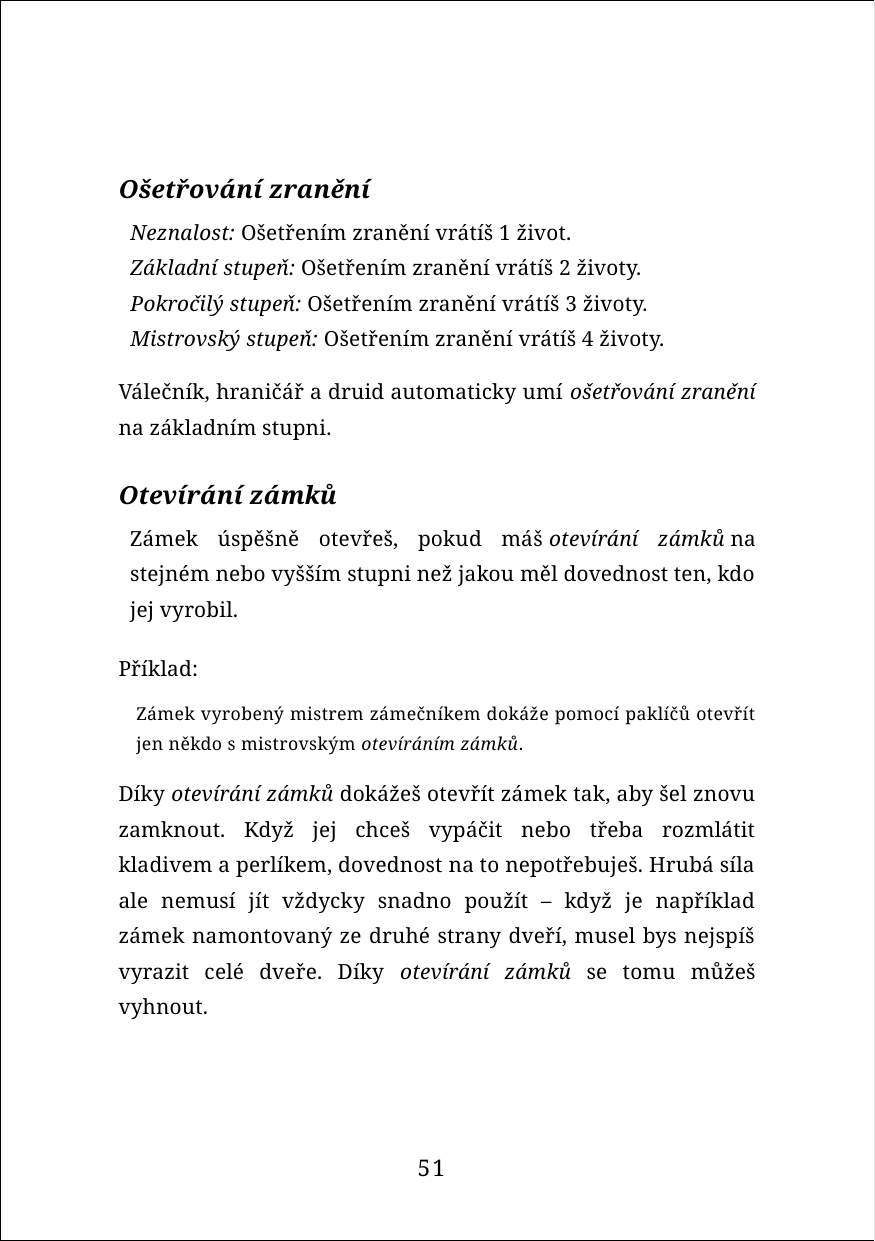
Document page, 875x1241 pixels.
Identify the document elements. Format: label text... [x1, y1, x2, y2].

text Neznalost: Ošetřením zranění vrátíš 1 život. [130, 218, 756, 246]
text Válečník, hraničář a druid automaticky umí ošetřování zranění na základním stupni. [118, 377, 756, 441]
text Pokročilý stupeň: Ošetřením zranění vrátíš 3 životy. [130, 289, 756, 317]
text Díky otevírání zámků dokážeš otevřít zámek tak, aby šel znovu zamknout. Když jej chceš vypáčit nebo třeba rozmlátit kladivem a perlíkem, dovednost na to nepotřebuješ. Hrubá síla ale nemusí jít vždycky snadno použít – když je například zámek namontovaný ze druhé strany dveří, musel bys nejspíš vyrazit celé dveře. Díky otevírání zámků se tomu můžeš vyhnout. [118, 779, 756, 1021]
text Příklad: [118, 654, 756, 682]
text Zámek vyrobený mistrem zámečníkem dokáže pomocí paklíčů otevřít jen někdo s mistrovským otevíráním zámků. [136, 701, 756, 756]
subtitle Otevírání zámků [118, 478, 756, 512]
text Základní stupeň: Ošetřením zranění vrátíš 2 životy. [130, 253, 756, 282]
text Zámek úspěšně otevřeš, pokud máš otevírání zámků na stejném nebo vyšším stupni než jakou měl dovednost ten, kdo jej vyrobil. [130, 524, 756, 623]
text Mistrovský stupeň: Ošetřením zranění vrátíš 4 životy. [130, 324, 756, 353]
subtitle Ošetřování zranění [118, 172, 756, 206]
